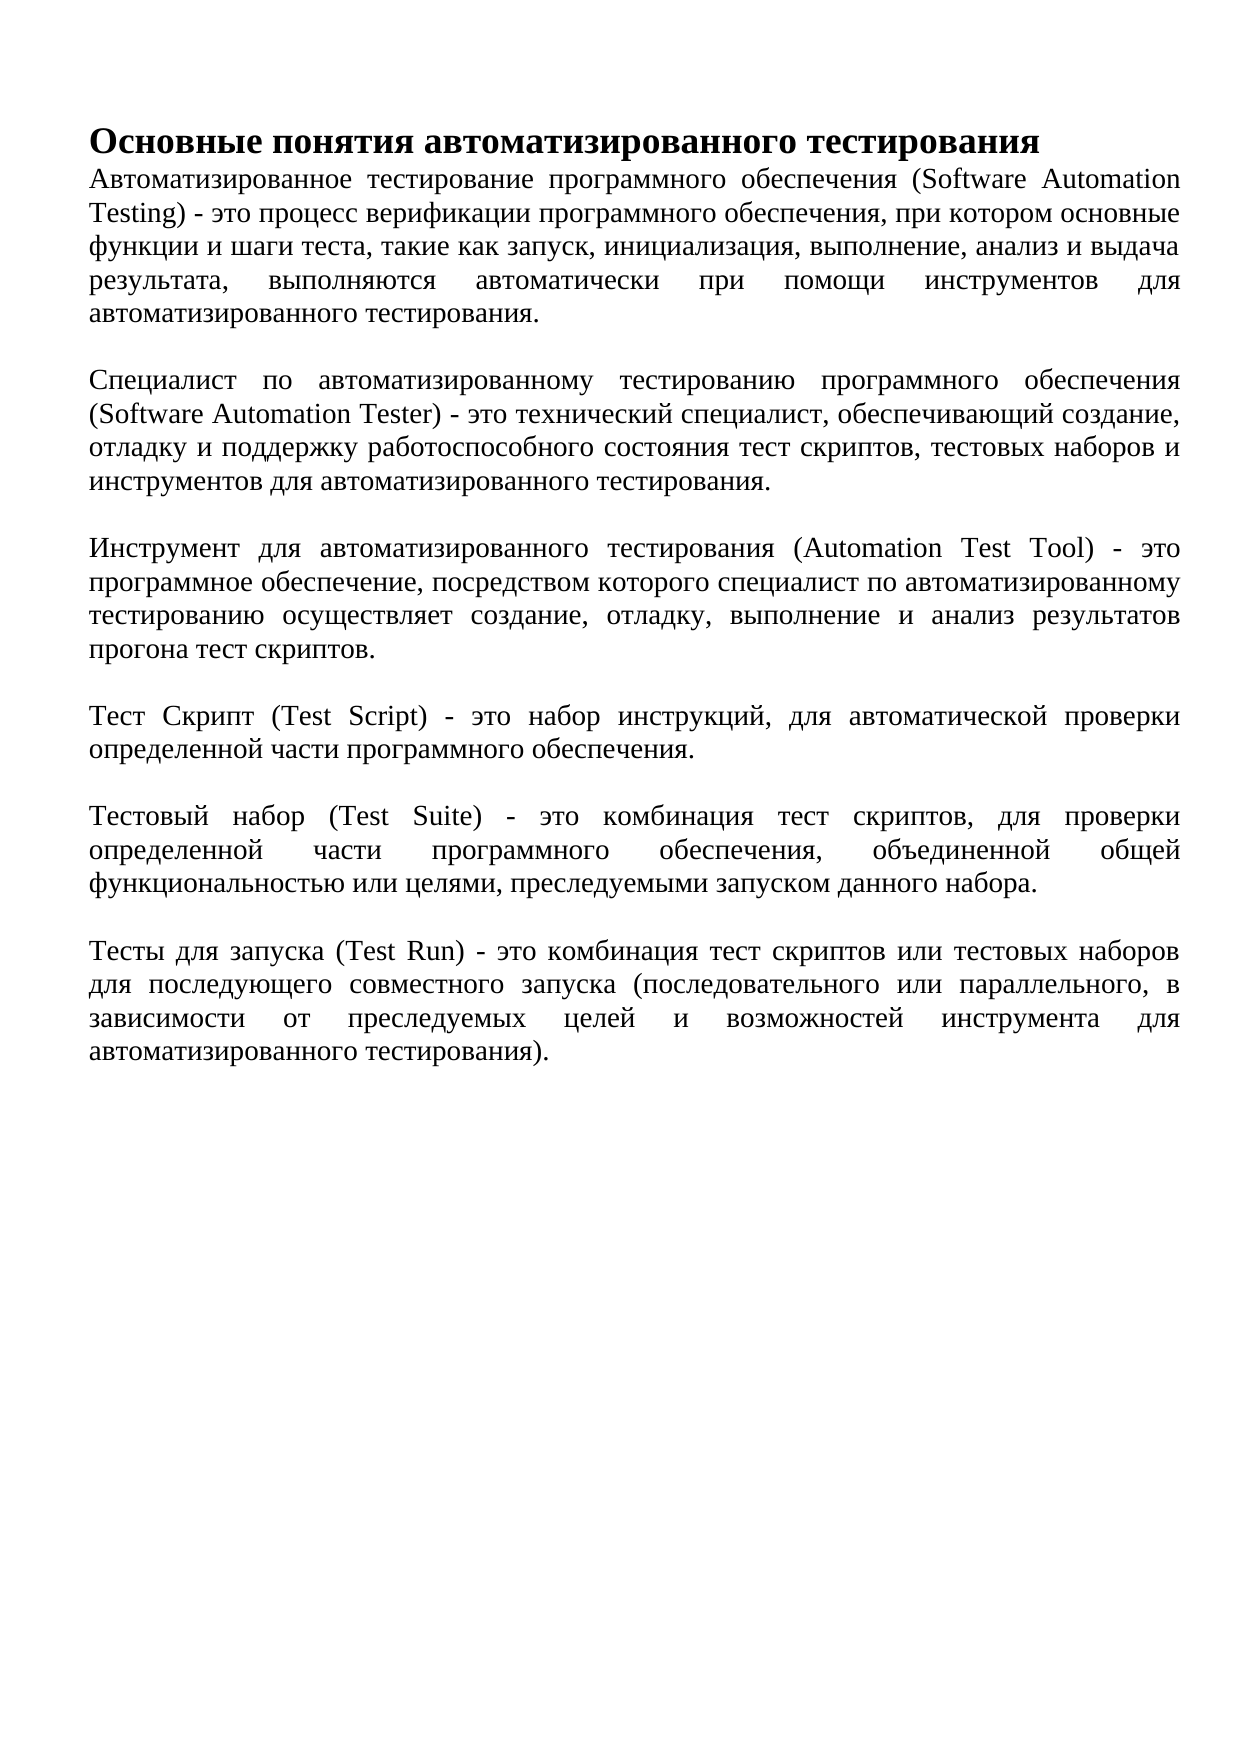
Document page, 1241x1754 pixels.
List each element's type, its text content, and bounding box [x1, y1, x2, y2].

text Основные понятия автоматизированного тестирования [89, 118, 1181, 161]
text Специалист по автоматизированному тестированию программного обеспечения (Software Automation Tester) - это технический специалист, обеспечивающий создание, отладку и поддержку работоспособного состояния тест скриптов, тестовых наборов и инструментов для автоматизированного тестирования. [89, 362, 1181, 497]
text Тест Скрипт (Test Script) - это набор инструкций, для автоматической проверки определенной части программного обеспечения. [89, 698, 1181, 765]
text Автоматизированное тестирование программного обеспечения (Software Automation Testing) - это процесс верификации программного обеспечения, при котором основные функции и шаги теста, такие как запуск, инициализация, выполнение, анализ и выдача результата, выполняются автоматически при помощи инструментов для автоматизированного тестирования. [89, 161, 1181, 329]
text Инструмент для автоматизированного тестирования (Automation Test Tool) - это программное обеспечение, посредством которого специалист по автоматизированному тестированию осуществляет создание, отладку, выполнение и анализ результатов прогона тест скриптов. [89, 530, 1181, 664]
text Тесты для запуска (Test Run) - это комбинация тест скриптов или тестовых наборов для последующего совместного запуска (последовательного или параллельного, в зависимости от преследуемых целей и возможностей инструмента для автоматизированного тестирования). [89, 933, 1181, 1067]
text Тестовый набор (Test Suite) - это комбинация тест скриптов, для проверки определенной части программного обеспечения, объединенной общей функциональностью или целями, преследуемыми запуском данного набора. [89, 798, 1181, 899]
